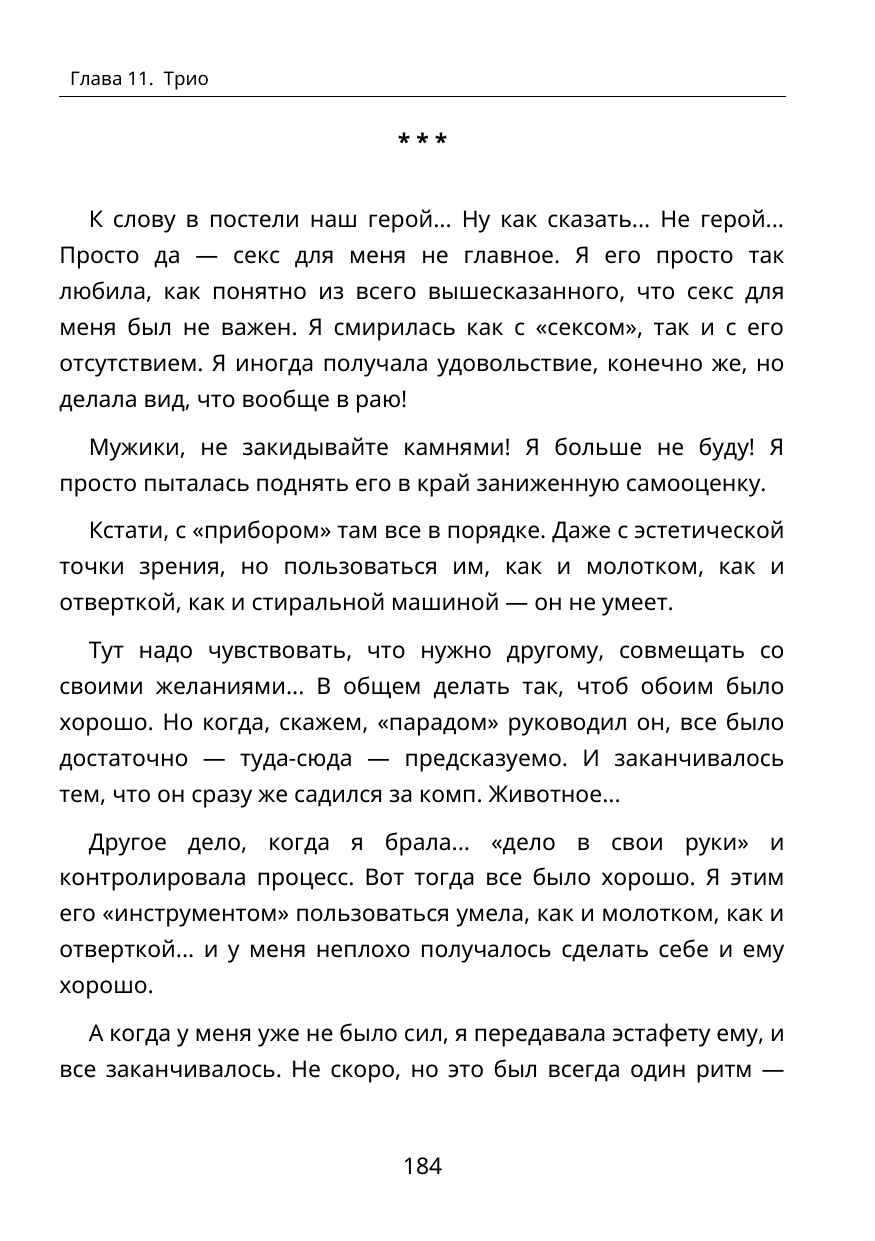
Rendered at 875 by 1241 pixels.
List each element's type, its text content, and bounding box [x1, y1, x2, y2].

text Другое дело, когда я брала... «дело в свои руки» и контролировала процесс. Вот тогда все было хорошо. Я этим его «инструментом» пользоваться умела, как и молотком, как и отверткой... и у меня неплохо получалось сделать себе и ему хорошо. [59, 825, 786, 1000]
text К слову в постели наш герой... Ну как сказать... Не герой... Просто да — секс для меня не главное. Я его просто так любила, как понятно из всего вышесказанного, что секс для меня был не важен. Я смирилась как с «сексом», так и с его отсутствием. Я иногда получала удовольствие, конечно же, но делала вид, что вообще в раю! [59, 203, 786, 414]
text Мужики, не закидывайте камнями! Я больше не буду! Я просто пыталась поднять его в край заниженную самооценку. [59, 431, 786, 498]
subtitle * * * [59, 126, 786, 157]
text Кстати, с «прибором» там все в порядке. Даже с эстетической точки зрения, но пользоваться им, как и молотком, как и отверткой, как и стиральной машиной — он не умеет. [59, 514, 786, 617]
text А когда у меня уже не было сил, я передавала эстафету ему, и все заканчивалось. Не скоро, но это был всегда один ритм — [59, 1017, 786, 1084]
text Тут надо чувствовать, что нужно другому, совмещать со своими желаниями... В общем делать так, чтоб обоим было хорошо. Но когда, скажем, «парадом» руководил он, все было достаточно — туда-сюда — предсказуемо. И заканчивалось тем, что он сразу же садился за комп. Животное... [59, 634, 786, 809]
